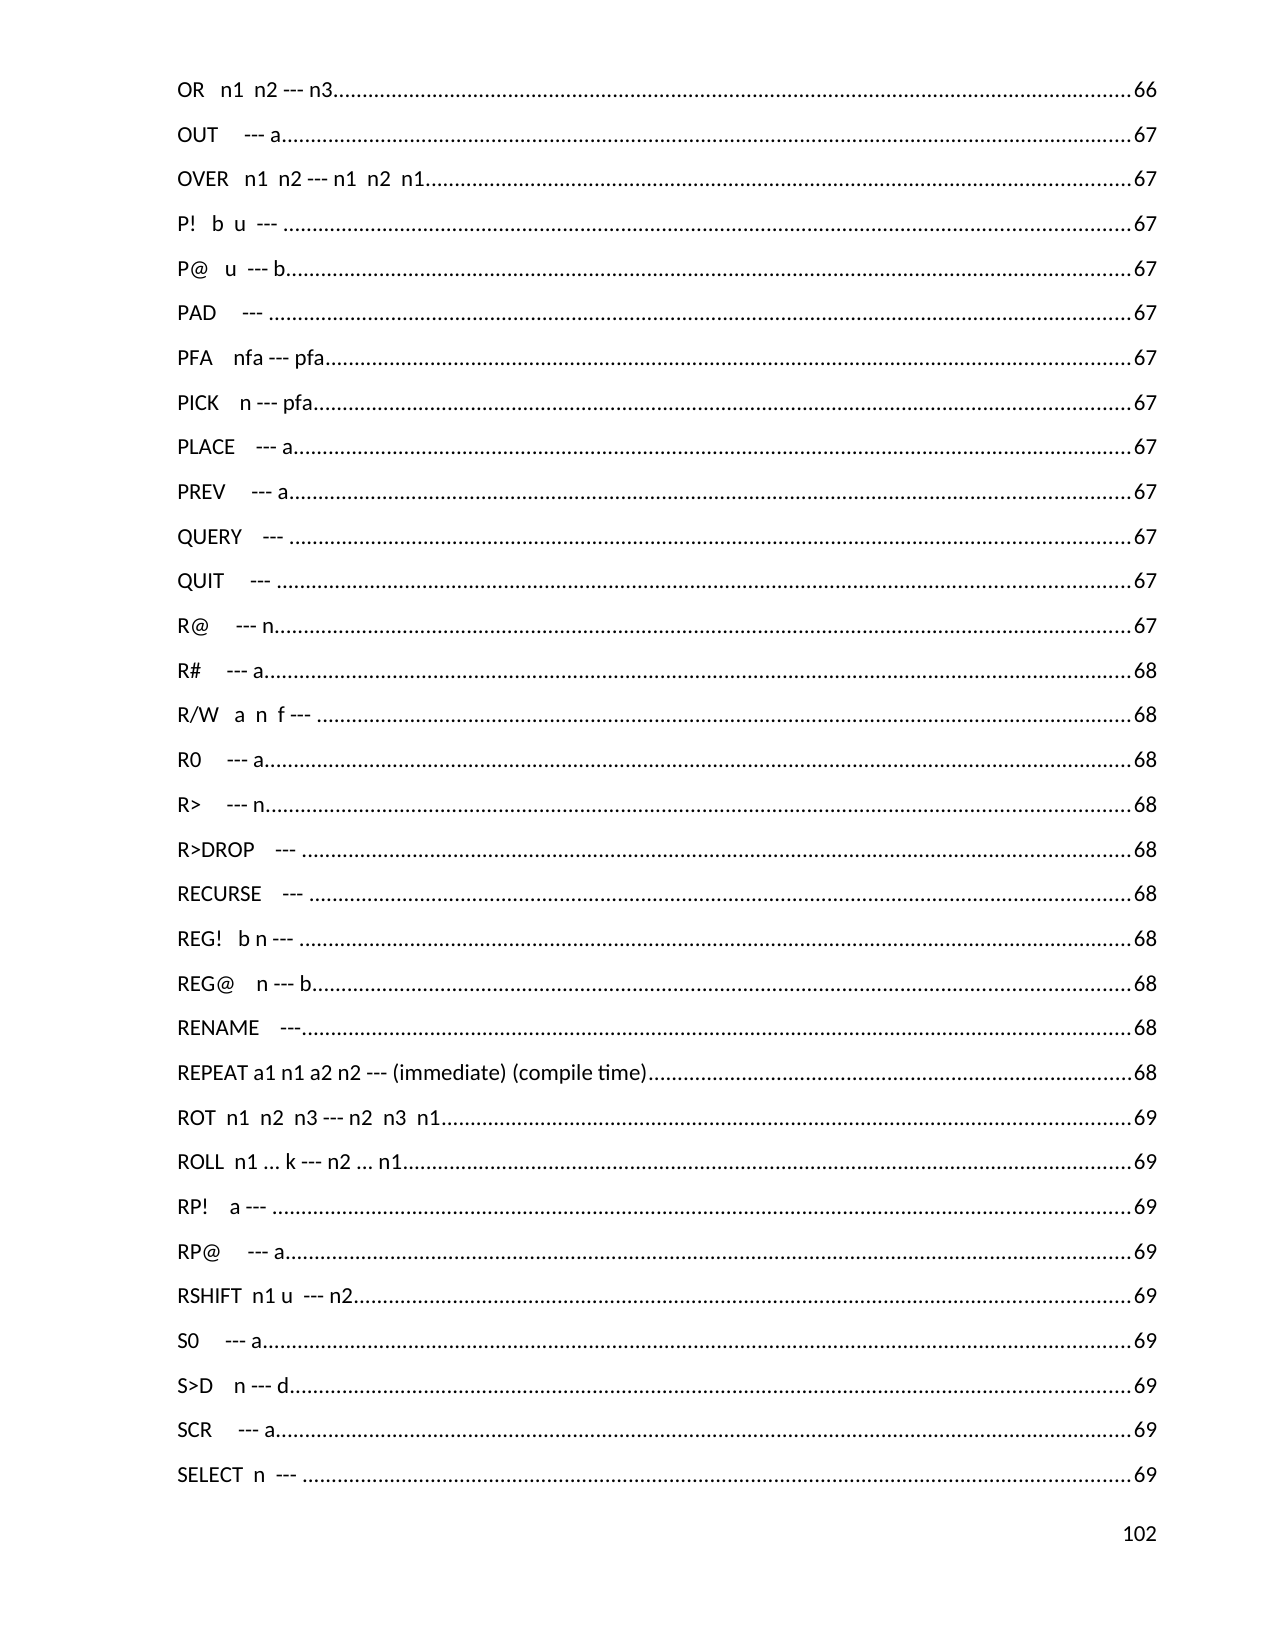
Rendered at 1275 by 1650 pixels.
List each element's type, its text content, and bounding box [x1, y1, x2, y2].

text R/W a n f --- 68 [177, 701, 1157, 729]
text RP@ --- a 69 [177, 1237, 1157, 1265]
text QUIT --- 67 [177, 567, 1157, 594]
text R>DROP --- 68 [177, 835, 1157, 863]
text SELECT n --- 69 [177, 1460, 1157, 1488]
text REG! b n --- 68 [177, 924, 1157, 952]
text RECURSE --- 68 [177, 879, 1157, 907]
text PREV --- a 67 [177, 477, 1157, 505]
text OUT --- a 67 [177, 120, 1157, 148]
text RP! a --- 69 [177, 1192, 1157, 1220]
text OR n1 n2 --- n3 66 [177, 75, 1157, 103]
text R# --- a 68 [177, 656, 1157, 684]
text REPEAT a1 n1 a2 n2 --- (immediate) (compile time) 68 [177, 1058, 1157, 1086]
text QUERY --- 67 [177, 522, 1157, 550]
text R> --- n 68 [177, 790, 1157, 818]
text RSHIFT n1 u --- n2 69 [177, 1282, 1157, 1309]
text REG@ n --- b 68 [177, 969, 1157, 997]
text P! b u --- 67 [177, 209, 1157, 237]
text OVER n1 n2 --- n1 n2 n1 67 [177, 164, 1157, 192]
text R0 --- a 68 [177, 745, 1157, 773]
text SCR --- a 69 [177, 1416, 1157, 1444]
text PICK n --- pfa 67 [177, 388, 1157, 416]
text RENAME --- 68 [177, 1013, 1157, 1041]
text P@ u --- b 67 [177, 254, 1157, 282]
text S>D n --- d 69 [177, 1371, 1157, 1399]
text PAD --- 67 [177, 298, 1157, 326]
text R@ --- n 67 [177, 611, 1157, 639]
text ROLL n1 ... k --- n2 ... n1 69 [177, 1147, 1157, 1176]
text PLACE --- a 67 [177, 432, 1157, 461]
text S0 --- a 69 [177, 1326, 1157, 1354]
text PFA nfa --- pfa 67 [177, 343, 1157, 371]
text ROT n1 n2 n3 --- n2 n3 n1 69 [177, 1103, 1157, 1131]
